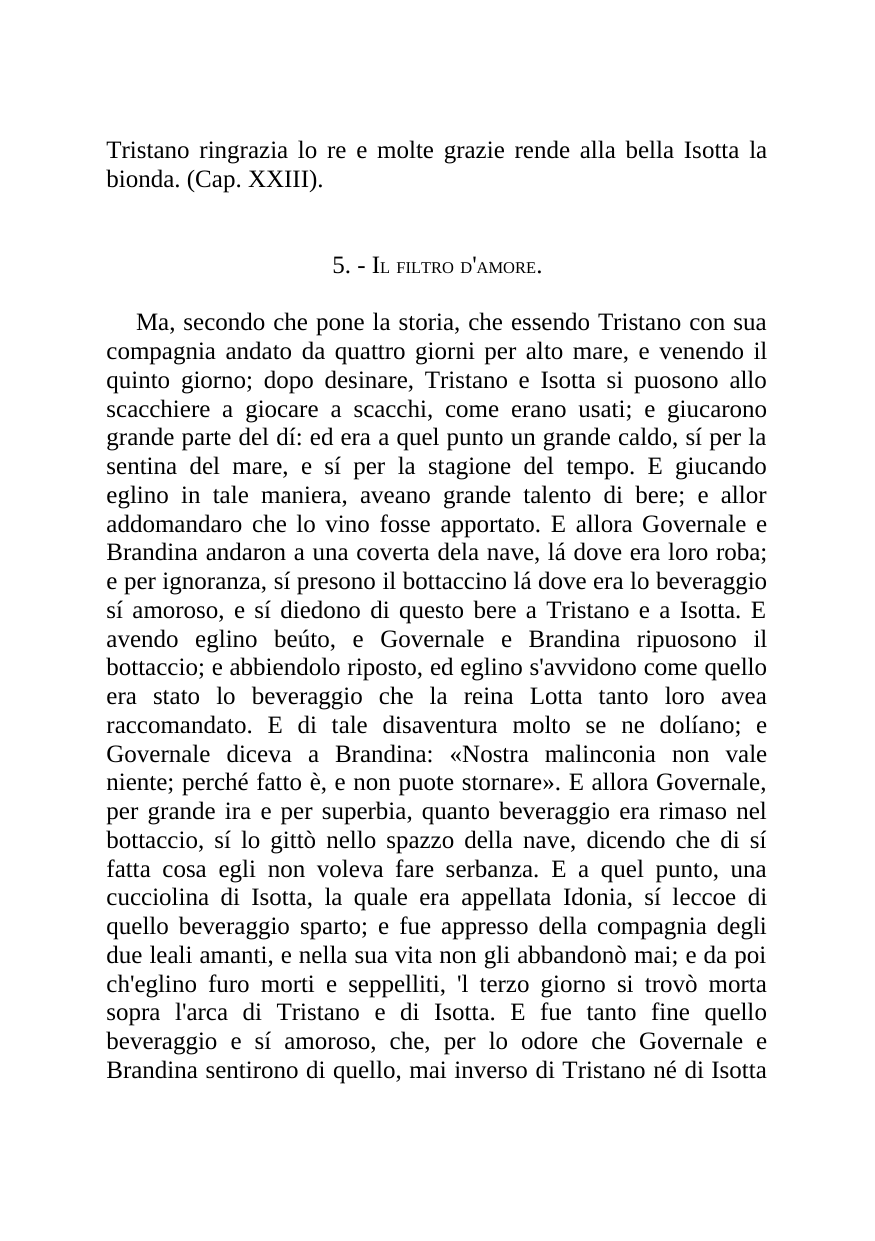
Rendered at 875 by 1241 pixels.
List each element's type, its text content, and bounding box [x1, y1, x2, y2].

text Ma, secondo che pone la storia, che essendo Tristano con sua compagnia andato da quattro giorni per alto mare, e venendo il quinto giorno; dopo desinare, Tristano e Isotta si puosono allo scacchiere a giocare a scacchi, come erano usati; e giucarono grande parte del dí: ed era a quel punto un grande caldo, sí per la sentina del mare, e sí per la stagione del tempo. E giucando eglino in tale maniera, aveano grande talento di bere; e allor addomandaro che lo vino fosse apportato. E allora Governale e Brandina andaron a una coverta dela nave, lá dove era loro roba; e per ignoranza, sí presono il bottaccino lá dove era lo beveraggio sí amoroso, e sí diedono di questo bere a Tristano e a Isotta. E avendo eglino beúto, e Governale e Brandina ripuosono il bottaccio; e abbiendolo riposto, ed eglino s'avvidono come quello era stato lo beveraggio che la reina Lotta tanto loro avea raccomandato. E di tale disaventura molto se ne dolíano; e Governale diceva a Brandina: «Nostra malinconia non vale niente; perché fatto è, e non puote stornare». E allora Governale, per grande ira e per superbia, quanto beveraggio era rimaso nel bottaccio, sí lo gittò nello spazzo della nave, dicendo che di sí fatta cosa egli non voleva fare serbanza. E a quel punto, una cucciolina di Isotta, la quale era appellata Idonia, sí leccoe di quello beveraggio sparto; e fue appresso della compagnia degli due leali amanti, e nella sua vita non gli abbandonò mai; e da poi ch'eglino furo morti e seppelliti, 'l terzo giorno si trovò morta sopra l'arca di Tristano e di Isotta. E fue tanto fine quello beveraggio e sí amoroso, che, per lo odore che Governale e Brandina sentirono di quello, mai inverso di Tristano né di Isotta [106, 307, 768, 1084]
text Tristano ringrazia lo re e molte grazie rende alla bella Isotta la bionda. (Cap. XXIII). [106, 135, 768, 192]
text 5. - Il filtro d'amore. [106, 250, 768, 279]
